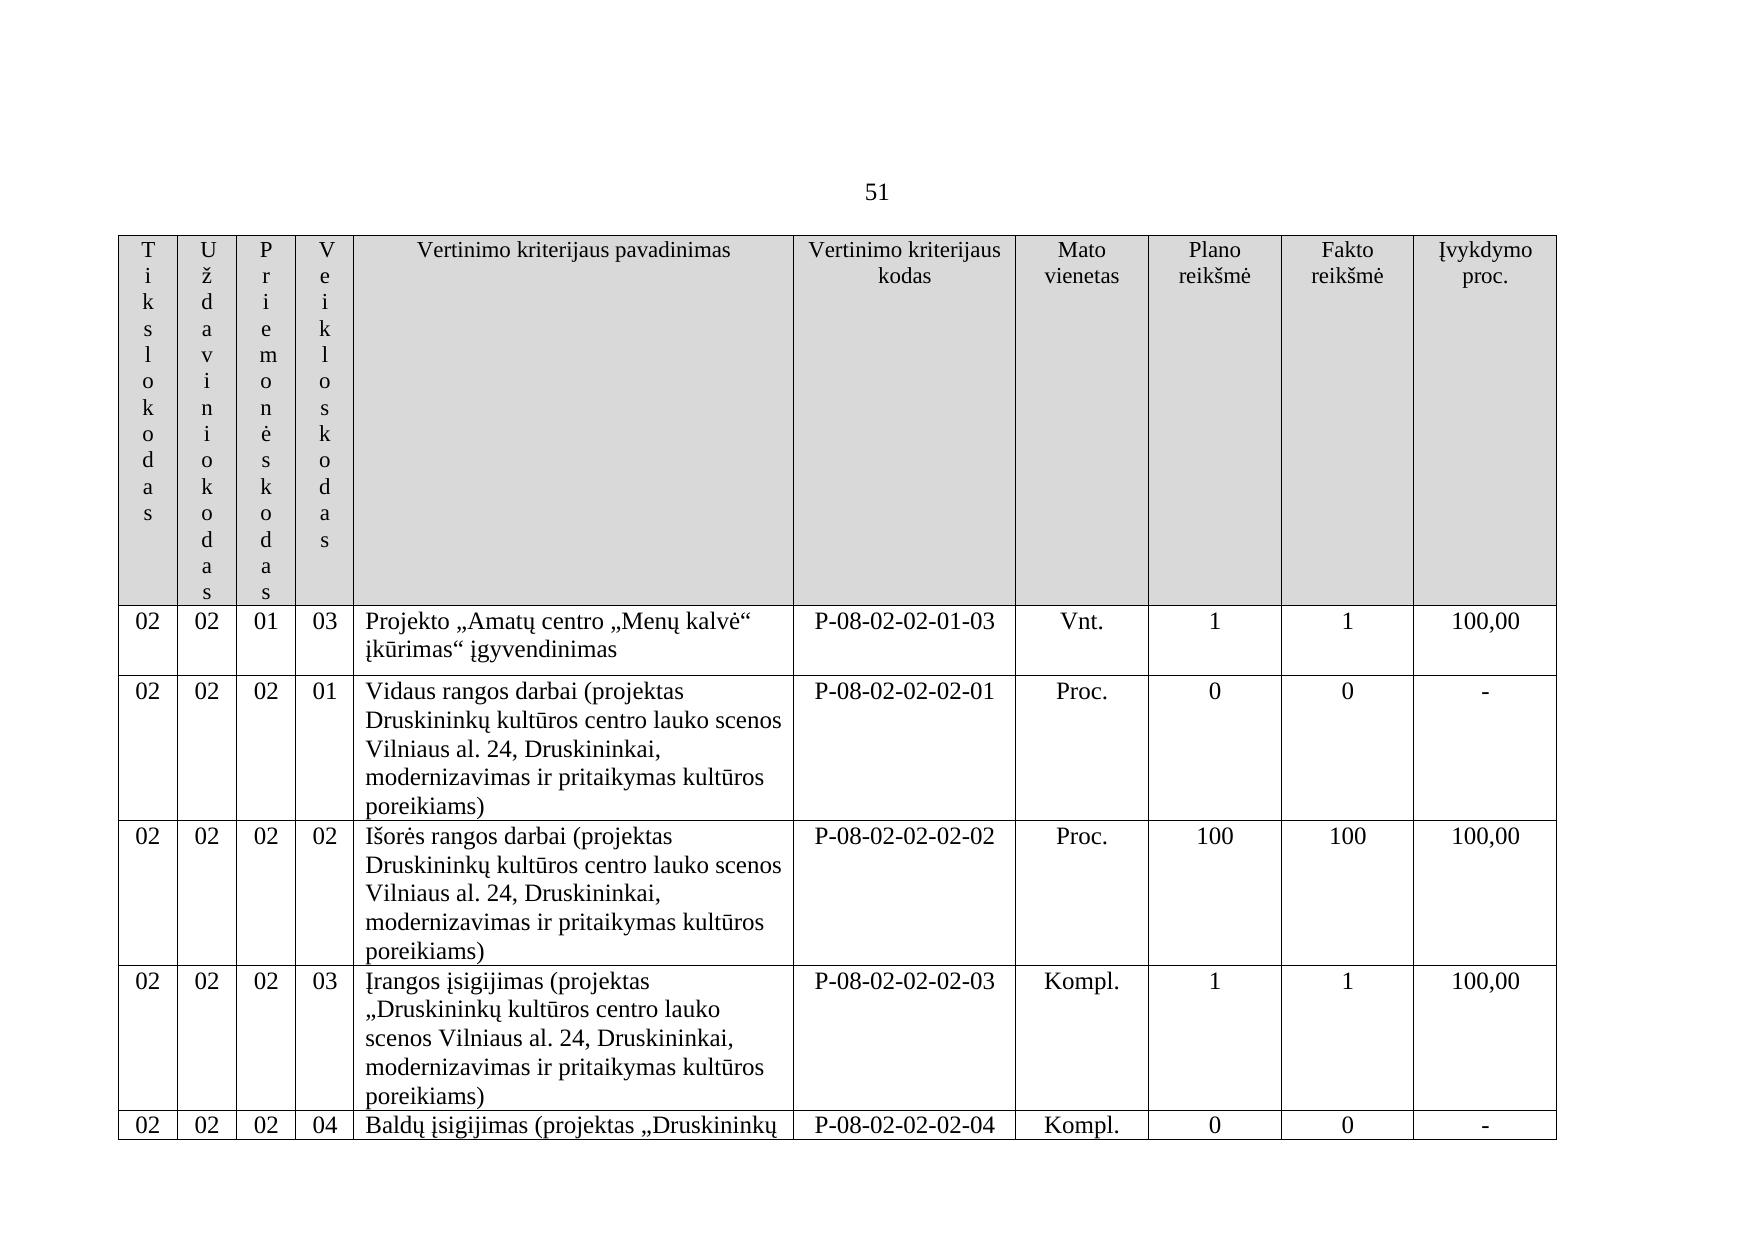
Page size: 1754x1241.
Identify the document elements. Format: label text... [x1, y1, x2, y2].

table_cell 100,00 [1414, 821, 1556, 965]
table_cell 0 [1149, 676, 1281, 820]
table_cell 02 [296, 821, 353, 965]
table_cell - [1414, 1111, 1556, 1139]
table_cell 02 [178, 1111, 236, 1139]
table_cell 04 [296, 1111, 353, 1139]
table_cell 02 [237, 821, 295, 965]
table_cell 01 [296, 676, 353, 820]
table_cell 02 [237, 1111, 295, 1139]
table_cell P-08-02-02-02-01 [794, 676, 1015, 820]
table_cell 02 [178, 821, 236, 965]
table_cell 100 [1149, 821, 1281, 965]
table_cell 03 [296, 606, 353, 675]
table_cell 100,00 [1414, 966, 1556, 1109]
table_cell P-08-02-02-01-03 [794, 606, 1015, 675]
table_cell Proc. [1016, 821, 1148, 965]
table_cell 02 [237, 966, 295, 1109]
table_header Mato vienetas [1016, 236, 1148, 605]
table_cell Projekto „Amatų centro „Menų kalvė“ įkūrimas“ įgyvendinimas [354, 606, 793, 675]
table_cell 01 [237, 606, 295, 675]
table_header Veiklos kodas [296, 236, 353, 605]
table_header Vertinimo kriterijaus pavadinimas [354, 236, 793, 605]
table_cell 1 [1149, 606, 1281, 675]
table_cell 02 [178, 676, 236, 820]
table_header Priemonės kodas [237, 236, 295, 605]
table_cell Baldų įsigijimas (projektas „Druskininkų [354, 1111, 793, 1139]
table_cell Kompl. [1016, 1111, 1148, 1139]
table_cell 0 [1282, 1111, 1413, 1139]
table_cell 02 [119, 676, 177, 820]
table_cell P-08-02-02-02-04 [794, 1111, 1015, 1139]
table_cell P-08-02-02-02-03 [794, 966, 1015, 1109]
table_header Uždavinio kodas [178, 236, 236, 605]
table_header Tikslo kodas [119, 236, 177, 605]
table_cell - [1414, 676, 1556, 820]
table_cell 100 [1282, 821, 1413, 965]
table_cell P-08-02-02-02-02 [794, 821, 1015, 965]
table_cell 02 [119, 1111, 177, 1139]
table_header Įvykdymo proc. [1414, 236, 1556, 605]
table_cell 02 [178, 606, 236, 675]
table_cell Įrangos įsigijimas (projektas „Druskininkų kultūros centro lauko scenos Vilniaus al. 24, Druskininkai, modernizavimas ir pritaikymas kultūros poreikiams) [354, 966, 793, 1109]
table_header Plano reikšmė [1149, 236, 1281, 605]
table_cell Išorės rangos darbai (projektas Druskininkų kultūros centro lauko scenos Vilniaus al. 24, Druskininkai, modernizavimas ir pritaikymas kultūros poreikiams) [354, 821, 793, 965]
table_cell Proc. [1016, 676, 1148, 820]
table_cell 1 [1282, 606, 1413, 675]
table_cell 0 [1282, 676, 1413, 820]
table_cell 02 [178, 966, 236, 1109]
table_cell 100,00 [1414, 606, 1556, 675]
table_cell 02 [237, 676, 295, 820]
table_cell Vnt. [1016, 606, 1148, 675]
table_cell Vidaus rangos darbai (projektas Druskininkų kultūros centro lauko scenos Vilniaus al. 24, Druskininkai, modernizavimas ir pritaikymas kultūros poreikiams) [354, 676, 793, 820]
table_header Fakto reikšmė [1282, 236, 1413, 605]
table_cell Kompl. [1016, 966, 1148, 1109]
table_cell 1 [1149, 966, 1281, 1109]
table_header Vertinimo kriterijaus kodas [794, 236, 1015, 605]
table_cell 02 [119, 821, 177, 965]
table_cell 0 [1149, 1111, 1281, 1139]
table_cell 03 [296, 966, 353, 1109]
table_cell 1 [1282, 966, 1413, 1109]
table_cell 02 [119, 966, 177, 1109]
table_cell 02 [119, 606, 177, 675]
